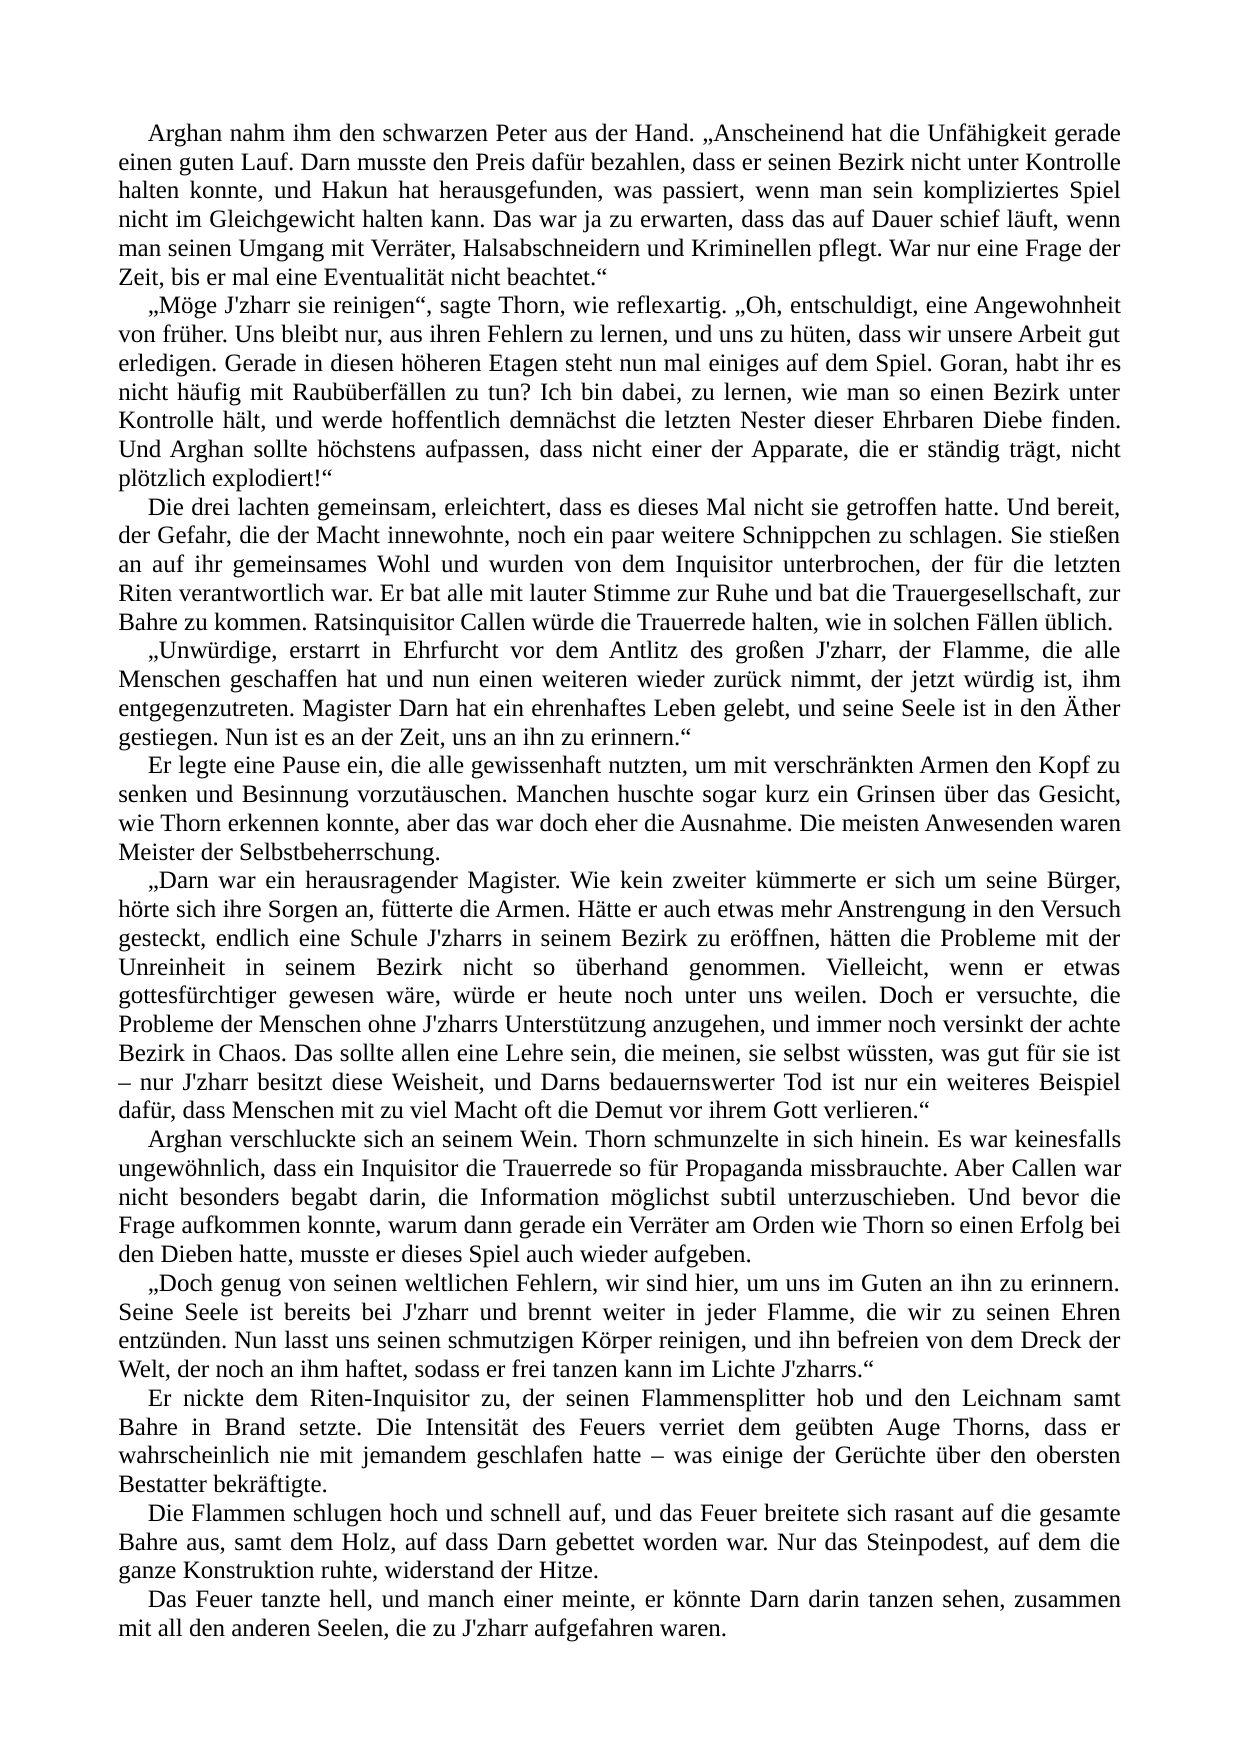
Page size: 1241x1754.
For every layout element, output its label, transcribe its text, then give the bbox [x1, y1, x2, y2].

text Arghan verschluckte sich an seinem Wein. Thorn schmunzelte in sich hinein. Es war keinesfalls ungewöhnlich, dass ein Inquisitor die Trauerrede so für Propaganda missbrauchte. Aber Callen war nicht besonders begabt darin, die Information möglichst subtil unterzuschieben. Und bevor die Frage aufkommen konnte, warum dann gerade ein Verräter am Orden wie Thorn so einen Erfolg bei den Dieben hatte, musste er dieses Spiel auch wieder aufgeben. [118, 1124, 1122, 1268]
text Die Flammen schlugen hoch und schnell auf, und das Feuer breitete sich rasant auf die gesamte Bahre aus, samt dem Holz, auf dass Darn gebettet worden war. Nur das Steinpodest, auf dem die ganze Konstruktion ruhte, widerstand der Hitze. [118, 1498, 1122, 1584]
text Arghan nahm ihm den schwarzen Peter aus der Hand. „Anscheinend hat die Unfähigkeit gerade einen guten Lauf. Darn musste den Preis dafür bezahlen, dass er seinen Bezirk nicht unter Kontrolle halten konnte, und Hakun hat herausgefunden, was passiert, wenn man sein kompliziertes Spiel nicht im Gleichgewicht halten kann. Das war ja zu erwarten, dass das auf Dauer schief läuft, wenn man seinen Umgang mit Verräter, Halsabschneidern und Kriminellen pflegt. War nur eine Frage der Zeit, bis er mal eine Eventualität nicht beachtet.“ [118, 118, 1122, 291]
text Das Feuer tanzte hell, und manch einer meinte, er könnte Darn darin tanzen sehen, zusammen mit all den anderen Seelen, die zu J'zharr aufgefahren waren. [118, 1584, 1122, 1642]
text Er legte eine Pause ein, die alle gewissenhaft nutzten, um mit verschränkten Armen den Kopf zu senken und Besinnung vorzutäuschen. Manchen huschte sogar kurz ein Grinsen über das Gesicht, wie Thorn erkennen konnte, aber das war doch eher die Ausnahme. Die meisten Anwesenden waren Meister der Selbstbeherrschung. [118, 751, 1122, 866]
text „Darn war ein herausragender Magister. Wie kein zweiter kümmerte er sich um seine Bürger, hörte sich ihre Sorgen an, fütterte die Armen. Hätte er auch etwas mehr Anstrengung in den Versuch gesteckt, endlich eine Schule J'zharrs in seinem Bezirk zu eröffnen, hätten die Probleme mit der Unreinheit in seinem Bezirk nicht so überhand genommen. Vielleicht, wenn er etwas gottesfürchtiger gewesen wäre, würde er heute noch unter uns weilen. Doch er versuchte, die Probleme der Menschen ohne J'zharrs Unterstützung anzugehen, und immer noch versinkt der achte Bezirk in Chaos. Das sollte allen eine Lehre sein, die meinen, sie selbst wüssten, was gut für sie ist – nur J'zharr besitzt diese Weisheit, und Darns bedauernswerter Tod ist nur ein weiteres Beispiel dafür, dass Menschen mit zu viel Macht oft die Demut vor ihrem Gott verlieren.“ [118, 866, 1122, 1124]
text „Möge J'zharr sie reinigen“, sagte Thorn, wie reflexartig. „Oh, entschuldigt, eine Angewohnheit von früher. Uns bleibt nur, aus ihren Fehlern zu lernen, und uns zu hüten, dass wir unsere Arbeit gut erledigen. Gerade in diesen höheren Etagen steht nun mal einiges auf dem Spiel. Goran, habt ihr es nicht häufig mit Raubüberfällen zu tun? Ich bin dabei, zu lernen, wie man so einen Bezirk unter Kontrolle hält, und werde hoffentlich demnächst die letzten Nester dieser Ehrbaren Diebe finden. Und Arghan sollte höchstens aufpassen, dass nicht einer der Apparate, die er ständig trägt, nicht plötzlich explodiert!“ [118, 291, 1122, 492]
text Die drei lachten gemeinsam, erleichtert, dass es dieses Mal nicht sie getroffen hatte. Und bereit, der Gefahr, die der Macht innewohnte, noch ein paar weitere Schnippchen zu schlagen. Sie stießen an auf ihr gemeinsames Wohl und wurden von dem Inquisitor unterbrochen, der für die letzten Riten verantwortlich war. Er bat alle mit lauter Stimme zur Ruhe und bat die Trauergesellschaft, zur Bahre zu kommen. Ratsinquisitor Callen würde die Trauerrede halten, wie in solchen Fällen üblich. [118, 492, 1122, 636]
text „Doch genug von seinen weltlichen Fehlern, wir sind hier, um uns im Guten an ihn zu erinnern. Seine Seele ist bereits bei J'zharr und brennt weiter in jeder Flamme, die wir zu seinen Ehren entzünden. Nun lasst uns seinen schmutzigen Körper reinigen, und ihn befreien von dem Dreck der Welt, der noch an ihm haftet, sodass er frei tanzen kann im Lichte J'zharrs.“ [118, 1268, 1122, 1383]
text „Unwürdige, erstarrt in Ehrfurcht vor dem Antlitz des großen J'zharr, der Flamme, die alle Menschen geschaffen hat und nun einen weiteren wieder zurück nimmt, der jetzt würdig ist, ihm entgegenzutreten. Magister Darn hat ein ehrenhaftes Leben gelebt, und seine Seele ist in den Äther gestiegen. Nun ist es an der Zeit, uns an ihn zu erinnern.“ [118, 636, 1122, 751]
text Er nickte dem Riten-Inquisitor zu, der seinen Flammensplitter hob und den Leichnam samt Bahre in Brand setzte. Die Intensität des Feuers verriet dem geübten Auge Thorns, dass er wahrscheinlich nie mit jemandem geschlafen hatte – was einige der Gerüchte über den obersten Bestatter bekräftigte. [118, 1383, 1122, 1498]
